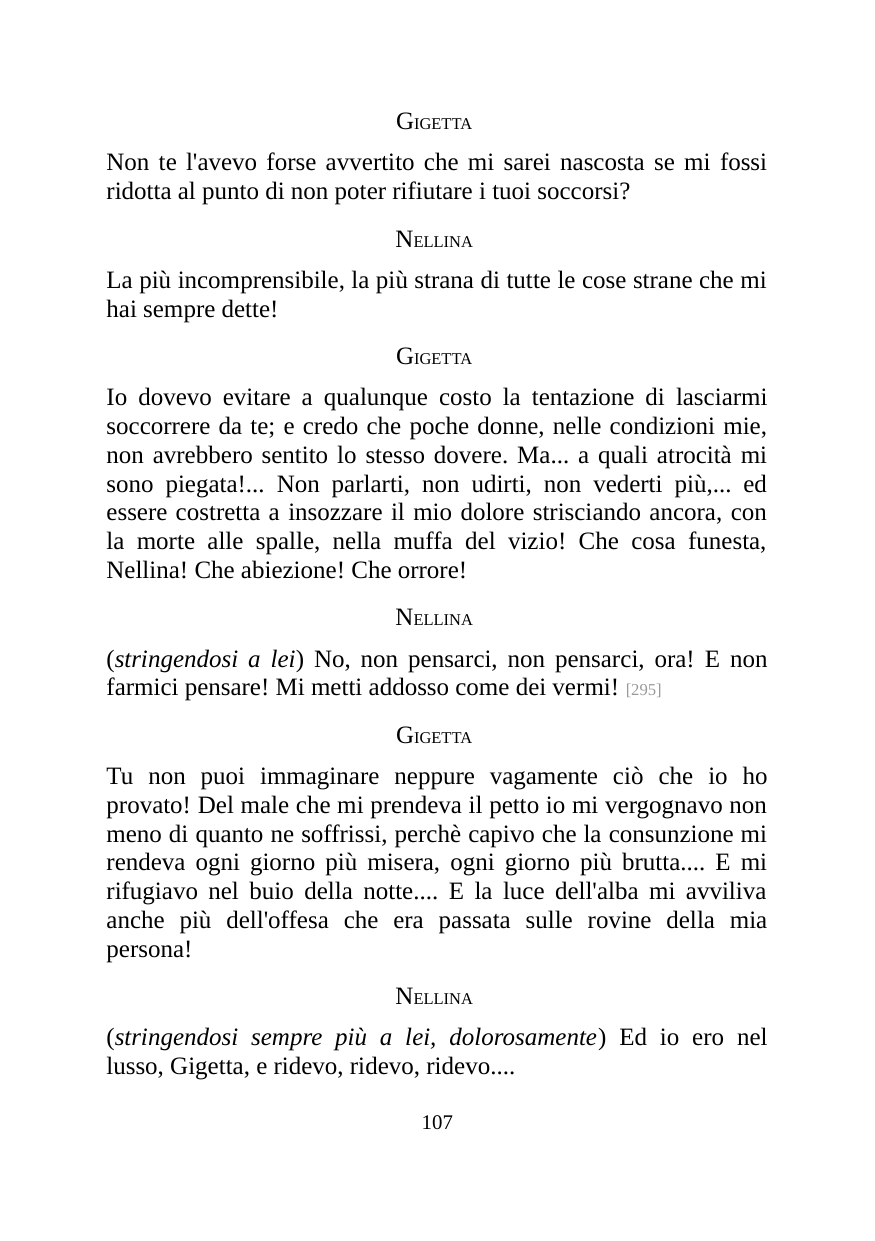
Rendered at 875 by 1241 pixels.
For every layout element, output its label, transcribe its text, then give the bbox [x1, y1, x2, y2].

text Io dovevo evitare a qualunque costo la tentazione di lasciarmi soccorrere da te; e credo che poche donne, nelle condizioni mie, non avrebbero sentito lo stesso dovere. Ma... a quali atrocità mi sono piegata!... Non parlarti, non udirti, non vederti più,... ed essere costretta a insozzare il mio dolore strisciando ancora, con la morte alle spalle, nella muffa del vizio! Che cosa funesta, Nellina! Che abiezione! Che orrore! [106, 382, 768, 584]
text Gigetta [106, 341, 768, 370]
text Nellina [106, 981, 768, 1010]
text Nellina [106, 224, 768, 252]
text Gigetta [106, 106, 768, 135]
text (stringendosi sempre più a lei, dolorosamente) Ed io ero nel lusso, Gigetta, e ridevo, ridevo, ridevo.... [106, 1022, 768, 1080]
text Tu non puoi immaginare neppure vagamente ciò che io ho provato! Del male che mi prendeva il petto io mi vergognavo non meno di quanto ne soffrissi, perchè capivo che la consunzione mi rendeva ogni giorno più misera, ogni giorno più brutta.... E mi rifugiavo nel buio della notte.... E la luce dell'alba mi avviliva anche più dell'offesa che era passata sulle rovine della mia persona! [106, 761, 768, 962]
text Nellina [106, 602, 768, 631]
text (stringendosi a lei) No, non pensarci, non pensarci, ora! E non farmici pensare! Mi metti addosso come dei vermi! [295] [106, 644, 768, 701]
text Gigetta [106, 720, 768, 749]
text La più incomprensibile, la più strana di tutte le cose strane che mi hai sempre dette! [106, 265, 768, 322]
text Non te l'avevo forse avvertito che mi sarei nascosta se mi fossi ridotta al punto di non poter rifiutare i tuoi soccorsi? [106, 147, 768, 205]
